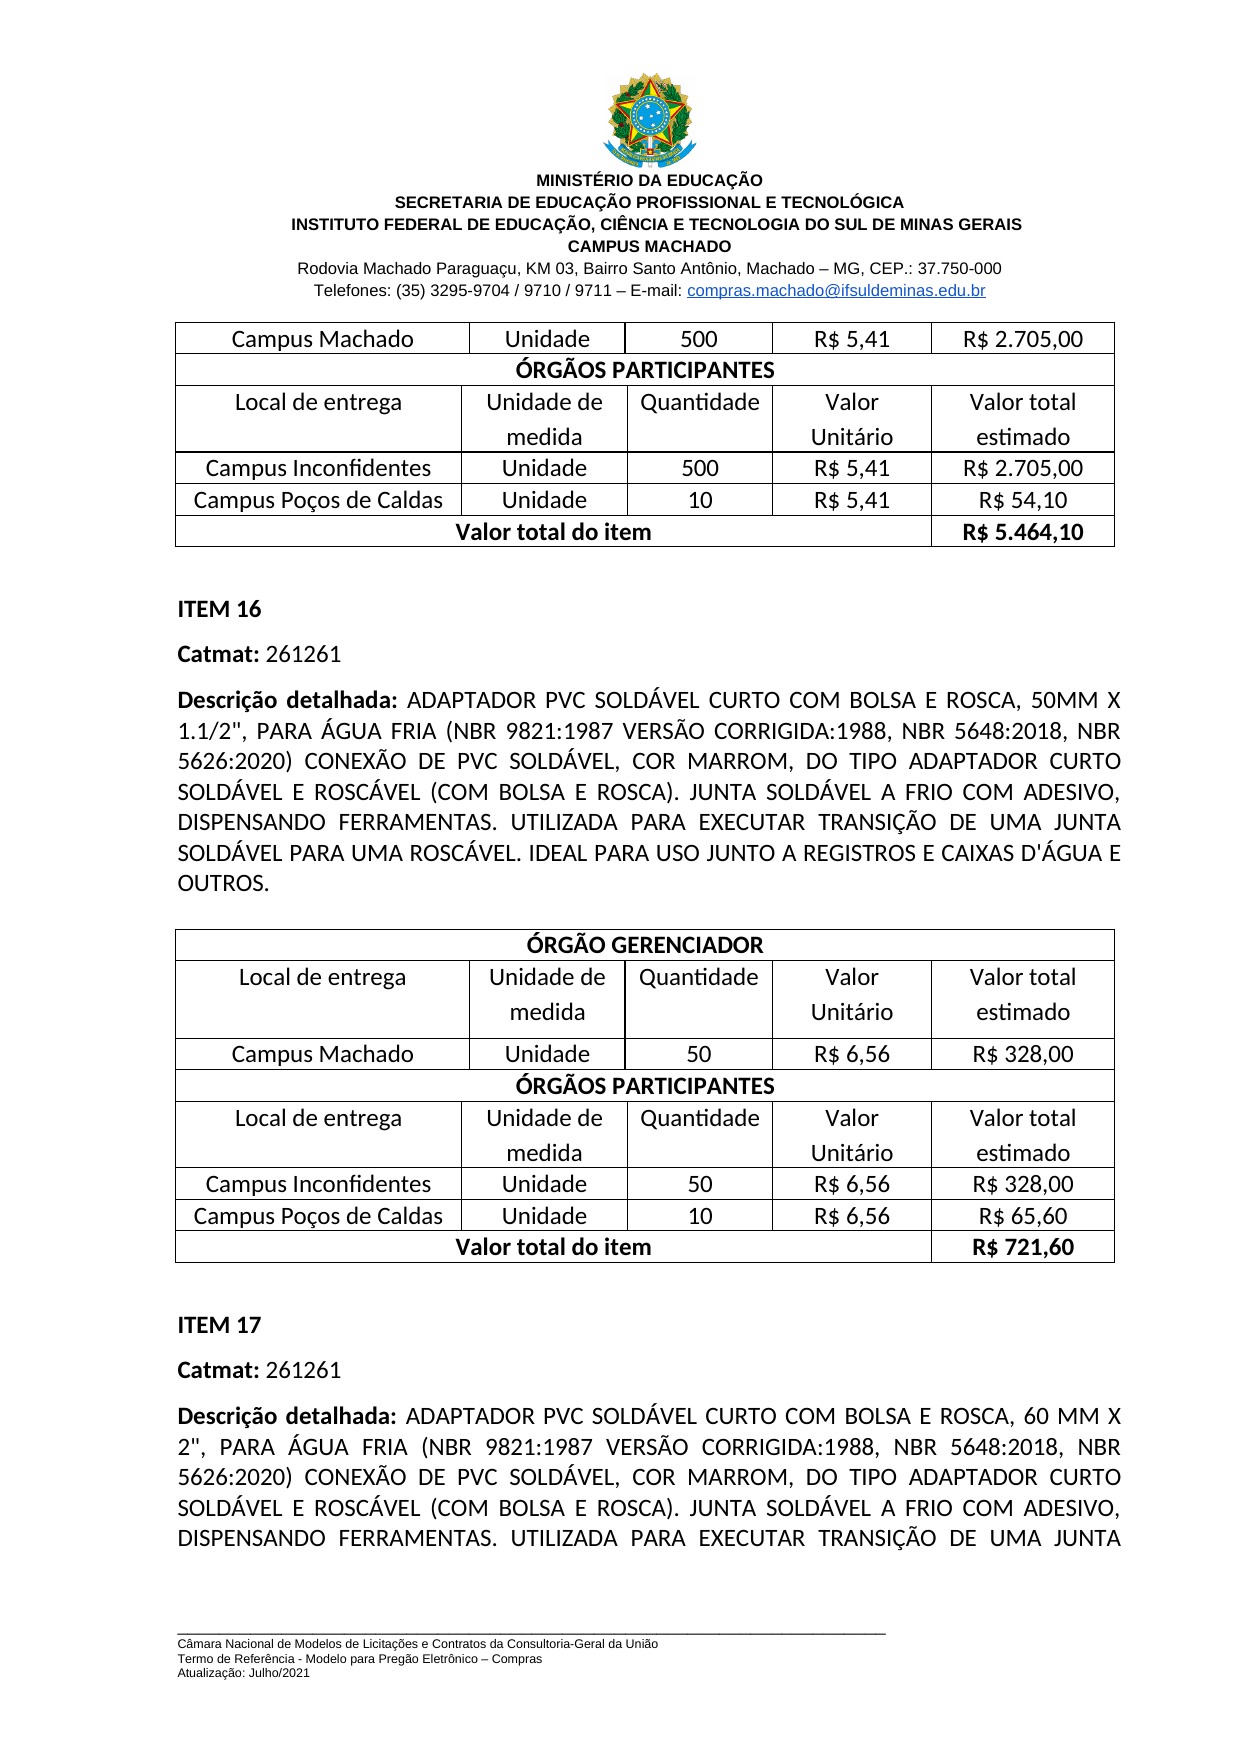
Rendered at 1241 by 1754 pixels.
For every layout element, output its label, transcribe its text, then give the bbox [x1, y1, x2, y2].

table_cell Local de entrega [176, 386, 461, 451]
table_cell Unidade [462, 1168, 627, 1199]
table_cell R$ 5.464,10 [932, 516, 1114, 546]
table_cell R$ 328,00 [932, 1039, 1114, 1069]
table_cell R$ 54,10 [932, 484, 1114, 514]
table_cell ÓRGÃOS PARTICIPANTES [176, 1070, 1114, 1101]
table_cell Valor total estimado [932, 961, 1114, 1038]
text ITEM 16 [177, 593, 1122, 623]
table_cell Valor Unitário [773, 1102, 931, 1167]
table_cell R$ 2.705,00 [932, 323, 1114, 353]
table_cell Campus Inconfidentes [176, 1168, 461, 1199]
table_cell R$ 6,56 [773, 1168, 931, 1199]
table_cell R$ 5,41 [773, 484, 931, 514]
table_header ÓRGÃO GERENCIADOR [176, 930, 1114, 960]
table_cell R$ 328,00 [932, 1168, 1114, 1199]
table_cell 500 [626, 323, 772, 353]
table_cell Unidade [462, 1200, 627, 1230]
table_cell Campus Machado [176, 1039, 469, 1069]
text Catmat: 261261 [177, 639, 1122, 669]
table_cell Unidade [462, 484, 627, 514]
table_cell Valor total do item [176, 1231, 931, 1262]
text Descrição detalhada: ADAPTADOR PVC SOLDÁVEL CURTO COM BOLSA E ROSCA, 50MM X 1.1/2", PARA ÁGUA FRIA (NBR 9821:1987 VERSÃO CORRIGIDA:1988, NBR 5648:2018, NBR 5626:2020) CONEXÃO DE PVC SOLDÁVEL, COR MARROM, DO TIPO ADAPTADOR CURTO SOLDÁVEL E ROSCÁVEL (COM BOLSA E ROSCA). JUNTA SOLDÁVEL A FRIO COM ADESIVO, DISPENSANDO FERRAMENTAS. UTILIZADA PARA EXECUTAR TRANSIÇÃO DE UMA JUNTA SOLDÁVEL PARA UMA ROSCÁVEL. IDEAL PARA USO JUNTO A REGISTROS E CAIXAS D'ÁGUA E OUTROS. [177, 684, 1122, 898]
text Descrição detalhada: ADAPTADOR PVC SOLDÁVEL CURTO COM BOLSA E ROSCA, 60 MM X 2", PARA ÁGUA FRIA (NBR 9821:1987 VERSÃO CORRIGIDA:1988, NBR 5648:2018, NBR 5626:2020) CONEXÃO DE PVC SOLDÁVEL, COR MARROM, DO TIPO ADAPTADOR CURTO SOLDÁVEL E ROSCÁVEL (COM BOLSA E ROSCA). JUNTA SOLDÁVEL A FRIO COM ADESIVO, DISPENSANDO FERRAMENTAS. UTILIZADA PARA EXECUTAR TRANSIÇÃO DE UMA JUNTA [177, 1400, 1122, 1553]
table_cell Valor total estimado [932, 1102, 1114, 1167]
table_cell Campus Poços de Caldas [176, 1200, 461, 1230]
table_cell Valor total do item [176, 516, 931, 546]
table_cell R$ 2.705,00 [932, 453, 1114, 483]
picture [603, 73, 697, 168]
table_cell Unidade [470, 323, 624, 353]
table_cell Quantidade [626, 961, 772, 1038]
table_cell Unidade de medida [462, 1102, 627, 1167]
table_cell 50 [628, 1168, 772, 1199]
table_cell R$ 5,41 [773, 453, 931, 483]
text ITEM 17 [177, 1309, 1122, 1339]
table_cell 500 [628, 453, 772, 483]
table_cell Quantidade [628, 386, 772, 451]
table_cell Unidade de medida [470, 961, 624, 1038]
table_cell Campus Inconfidentes [176, 453, 461, 483]
table_cell Local de entrega [176, 961, 469, 1038]
picture [643, 163, 658, 168]
table_cell Unidade [470, 1039, 624, 1069]
picture [669, 149, 680, 155]
table_cell 10 [628, 1200, 772, 1230]
table_cell Valor Unitário [773, 386, 931, 451]
table_cell 10 [628, 484, 772, 514]
table_cell Local de entrega [176, 1102, 461, 1167]
table_cell Valor Unitário [773, 961, 931, 1038]
text Catmat: 261261 [177, 1354, 1122, 1385]
table_cell Quantidade [628, 1102, 772, 1167]
table_cell Campus Poços de Caldas [176, 484, 461, 514]
table_cell Unidade [462, 453, 627, 483]
table_cell R$ 5,41 [773, 323, 931, 353]
table_cell Unidade de medida [462, 386, 627, 451]
table_cell R$ 6,56 [773, 1039, 931, 1069]
table_cell Campus Machado [176, 323, 469, 353]
table_cell R$ 6,56 [773, 1200, 931, 1230]
table_cell R$ 721,60 [932, 1231, 1114, 1262]
table_cell Valor total estimado [932, 386, 1114, 451]
table_cell R$ 65,60 [932, 1200, 1114, 1230]
table_cell ÓRGÃOS PARTICIPANTES [176, 354, 1114, 385]
table_cell 50 [626, 1039, 772, 1069]
